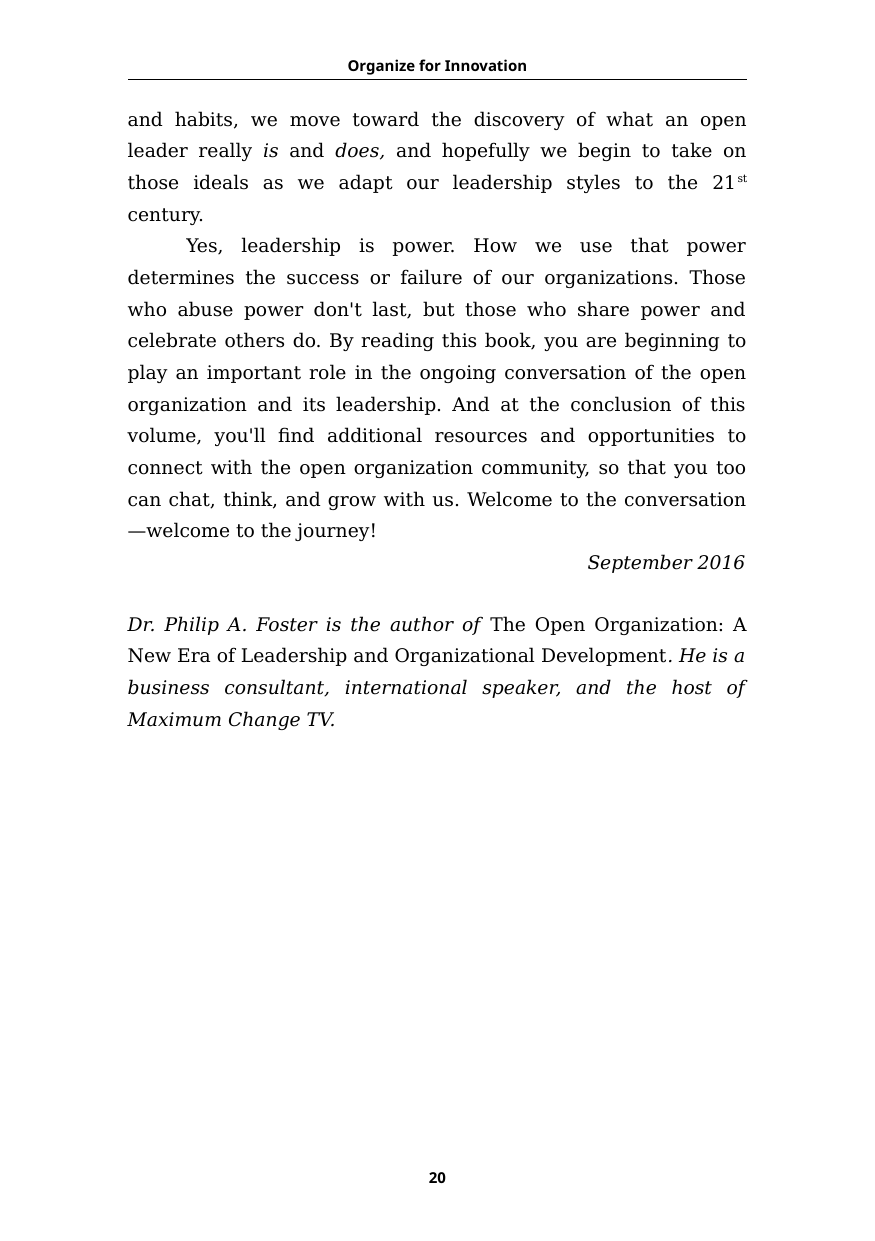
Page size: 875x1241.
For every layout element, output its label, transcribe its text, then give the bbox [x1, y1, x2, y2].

text and habits, we move toward the discovery of what an open leader really is and does, and hopefully we begin to take on those ideals as we adapt our leadership styles to the 21st century. [127, 109, 747, 226]
text Dr. Philip A. Foster is the author of The Open Organization: A New Era of Leadership and Organizational Development. He is a business consultant, international speaker, and the host of Maximum Change TV. [127, 614, 747, 731]
text Yes, leadership is power. How we use that power determines the success or failure of our organizations. Those who abuse power don't last, but those who share power and celebrate others do. By reading this book, you are beginning to play an important role in the ongoing conversation of the open organization and its leadership. And at the conclusion of this volume, you'll find additional resources and opportunities to connect with the open organization community, so that you too can chat, think, and grow with us. Welcome to the conversation—welcome to the journey! [127, 235, 747, 542]
text September 2016 [127, 552, 747, 574]
